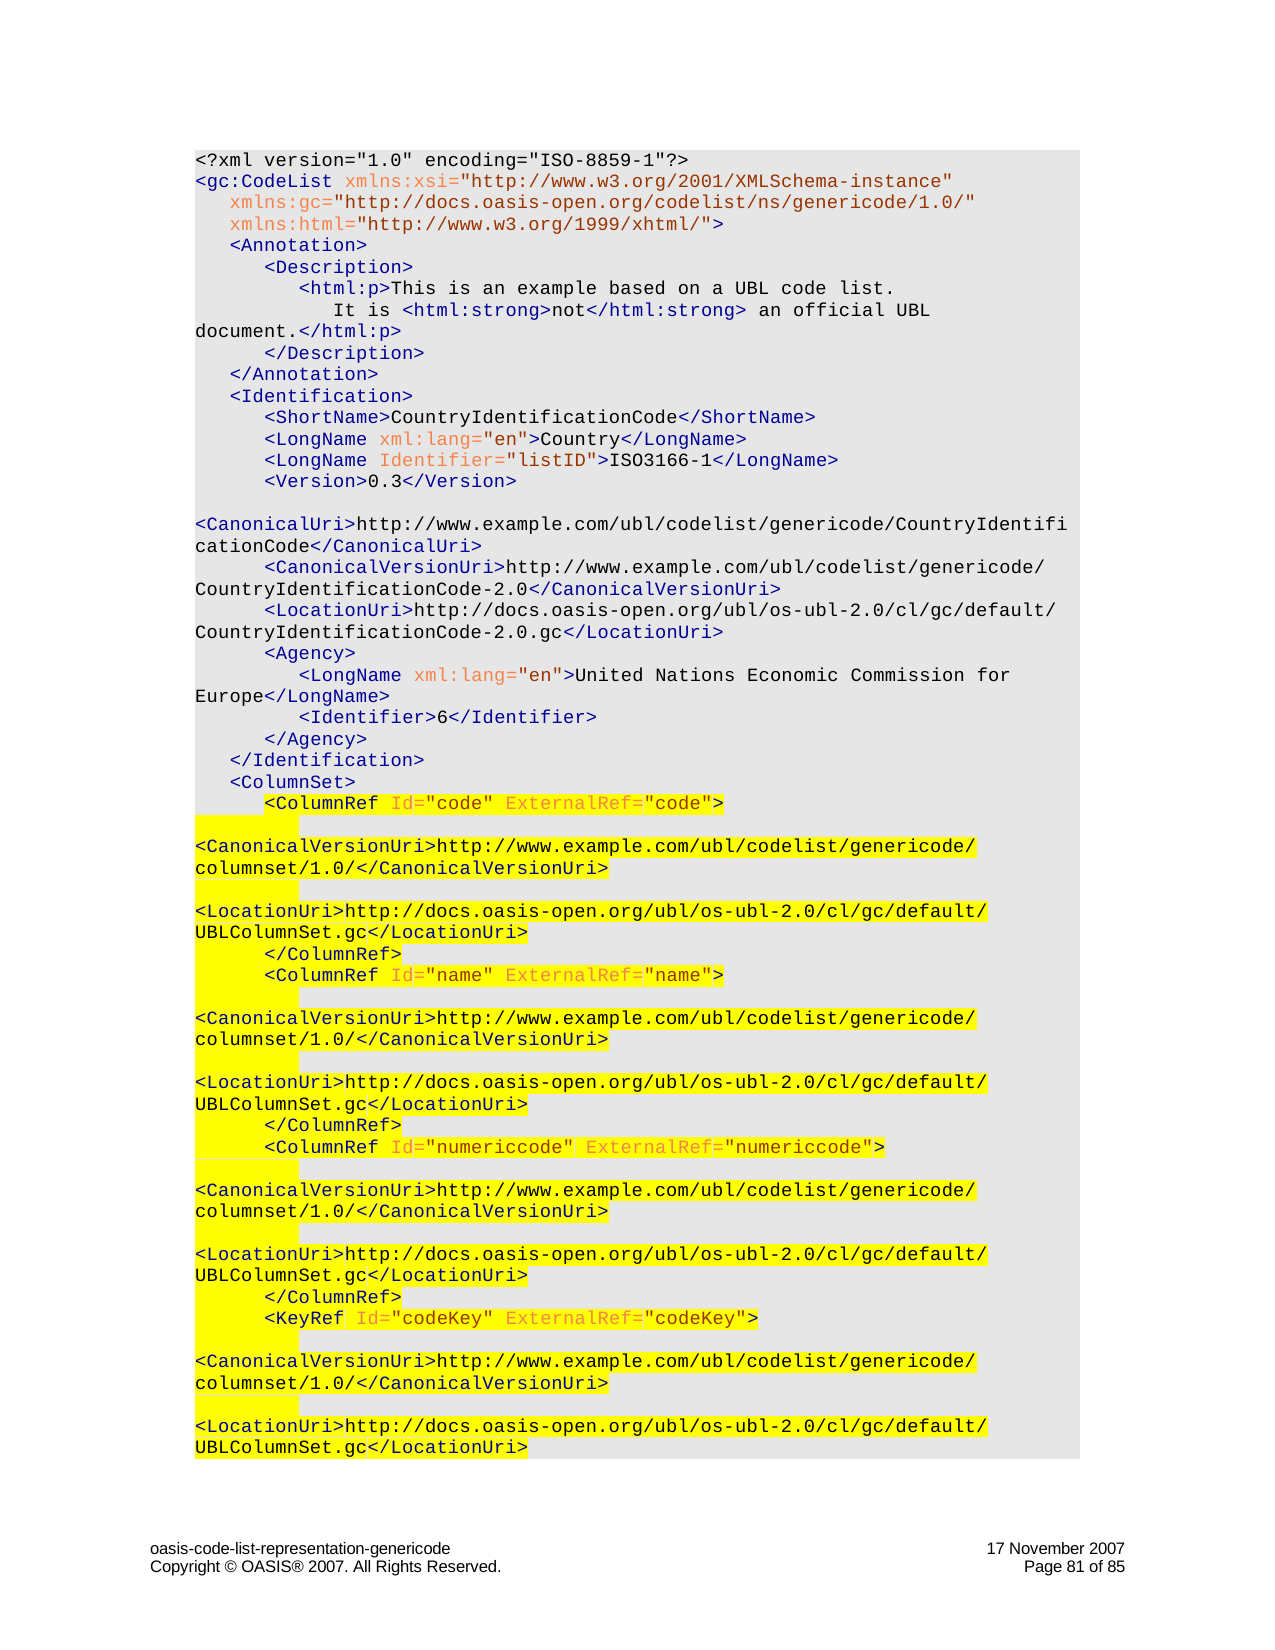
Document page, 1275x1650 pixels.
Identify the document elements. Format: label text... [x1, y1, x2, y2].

text <ShortName>CountryIdentificationCode</ShortName> [195, 407, 1080, 429]
text <Agency> [195, 643, 1080, 665]
text </Identification> [195, 751, 1080, 772]
text </Description> [195, 343, 1080, 364]
text <CanonicalVersionUri>http://www.example.com/ubl/codelist/genericode/columnset/1.0/</CanonicalVersionUri> [195, 1158, 1080, 1223]
text <CanonicalUri>http://www.example.com/ubl/codelist/genericode/CountryIdentificationCode</CanonicalUri> [195, 493, 1080, 558]
text <Description> [195, 257, 1080, 279]
text <LocationUri>http://docs.oasis-open.org/ubl/os-ubl-2.0/cl/gc/default/CountryIdentificationCode-2.0.gc</LocationUri> [195, 601, 1080, 643]
text </Agency> [195, 729, 1080, 751]
text <Identifier>6</Identifier> [195, 708, 1080, 729]
text <LocationUri>http://docs.oasis-open.org/ubl/os-ubl-2.0/cl/gc/default/UBLColumnSet.gc</LocationUri> [195, 1223, 1080, 1287]
text xmlns:gc="http://docs.oasis-open.org/codelist/ns/genericode/1.0/" [195, 193, 1080, 214]
text <LocationUri>http://docs.oasis-open.org/ubl/os-ubl-2.0/cl/gc/default/UBLColumnSet.gc</LocationUri> [195, 1051, 1080, 1116]
text </ColumnRef> [195, 944, 1080, 965]
text <Version>0.3</Version> [195, 472, 1080, 493]
text <CanonicalVersionUri>http://www.example.com/ubl/codelist/genericode/CountryIdentificationCode-2.0</CanonicalVersionUri> [195, 558, 1080, 601]
text <KeyRef Id="codeKey" ExternalRef="codeKey"> [195, 1309, 1080, 1330]
text <CanonicalVersionUri>http://www.example.com/ubl/codelist/genericode/columnset/1.0/</CanonicalVersionUri> [195, 987, 1080, 1051]
text <CanonicalVersionUri>http://www.example.com/ubl/codelist/genericode/columnset/1.0/</CanonicalVersionUri> [195, 1330, 1080, 1394]
text <LocationUri>http://docs.oasis-open.org/ubl/os-ubl-2.0/cl/gc/default/UBLColumnSet.gc</LocationUri> [195, 1394, 1080, 1459]
text <gc:CodeList xmlns:xsi="http://www.w3.org/2001/XMLSchema-instance" [195, 171, 1080, 193]
text <LocationUri>http://docs.oasis-open.org/ubl/os-ubl-2.0/cl/gc/default/UBLColumnSet.gc</LocationUri> [195, 879, 1080, 944]
text </Annotation> [195, 364, 1080, 386]
text It is <html:strong>not</html:strong> an official UBL document.</html:p> [195, 300, 1080, 343]
text <Annotation> [195, 236, 1080, 257]
text <CanonicalVersionUri>http://www.example.com/ubl/codelist/genericode/columnset/1.0/</CanonicalVersionUri> [195, 815, 1080, 879]
text </ColumnRef> [195, 1287, 1080, 1309]
text xmlns:html="http://www.w3.org/1999/xhtml/"> [195, 214, 1080, 236]
text <LongName xml:lang="en">Country</LongName> [195, 429, 1080, 450]
text <?xml version="1.0" encoding="ISO-8859-1"?> [195, 150, 1080, 171]
text <LongName xml:lang="en">United Nations Economic Commission for Europe</LongName> [195, 665, 1080, 708]
text <ColumnRef Id="code" ExternalRef="code"> [195, 794, 1080, 815]
text <ColumnRef Id="name" ExternalRef="name"> [195, 965, 1080, 987]
text <ColumnRef Id="numericcode" ExternalRef="numericcode"> [195, 1137, 1080, 1158]
text </ColumnRef> [195, 1116, 1080, 1137]
text <LongName Identifier="listID">ISO3166-1</LongName> [195, 450, 1080, 472]
text <Identification> [195, 386, 1080, 407]
text <ColumnSet> [195, 772, 1080, 794]
text <html:p>This is an example based on a UBL code list. [195, 279, 1080, 300]
